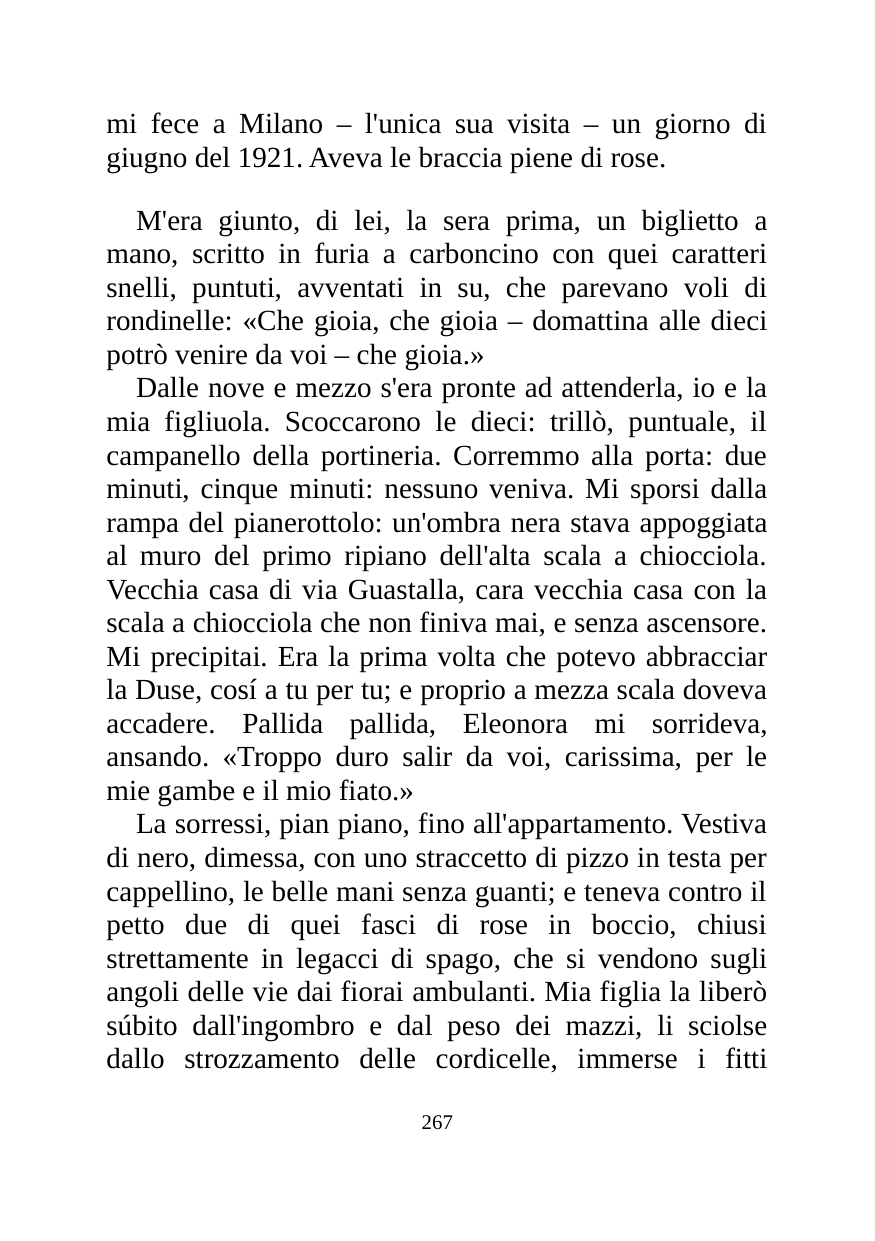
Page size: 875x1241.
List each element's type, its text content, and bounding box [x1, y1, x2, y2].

text M'era giunto, di lei, la sera prima, un biglietto a mano, scritto in furia a carboncino con quei caratteri snelli, puntuti, avventati in su, che parevano voli di rondinelle: «Che gioia, che gioia – domattina alle dieci potrò venire da voi – che gioia.» [106, 203, 768, 371]
text Dalle nove e mezzo s'era pronte ad attenderla, io e la mia figliuola. Scoccarono le dieci: trillò, puntuale, il campanello della portineria. Corremmo alla porta: due minuti, cinque minuti: nessuno veniva. Mi sporsi dalla rampa del pianerottolo: un'ombra nera stava appoggiata al muro del primo ripiano dell'alta scala a chiocciola. Vecchia casa di via Guastalla, cara vecchia casa con la scala a chiocciola che non finiva mai, e senza ascensore. Mi precipitai. Era la prima volta che potevo abbracciar la Duse, cosí a tu per tu; e proprio a mezza scala doveva accadere. Pallida pallida, Eleonora mi sorrideva, ansando. «Troppo duro salir da voi, carissima, per le mie gambe e il mio fiato.» [106, 371, 768, 807]
text La sorressi, pian piano, fino all'appartamento. Vestiva di nero, dimessa, con uno straccetto di pizzo in testa per cappellino, le belle mani senza guanti; e teneva contro il petto due di quei fasci di rose in boccio, chiusi strettamente in legacci di spago, che si vendono sugli angoli delle vie dai fiorai ambulanti. Mia figlia la liberò súbito dall'ingombro e dal peso dei mazzi, li sciolse dallo strozzamento delle cordicelle, immerse i fitti [106, 807, 768, 1075]
text mi fece a Milano – l'unica sua visita – un giorno di giugno del 1921. Aveva le braccia piene di rose. [106, 106, 768, 173]
